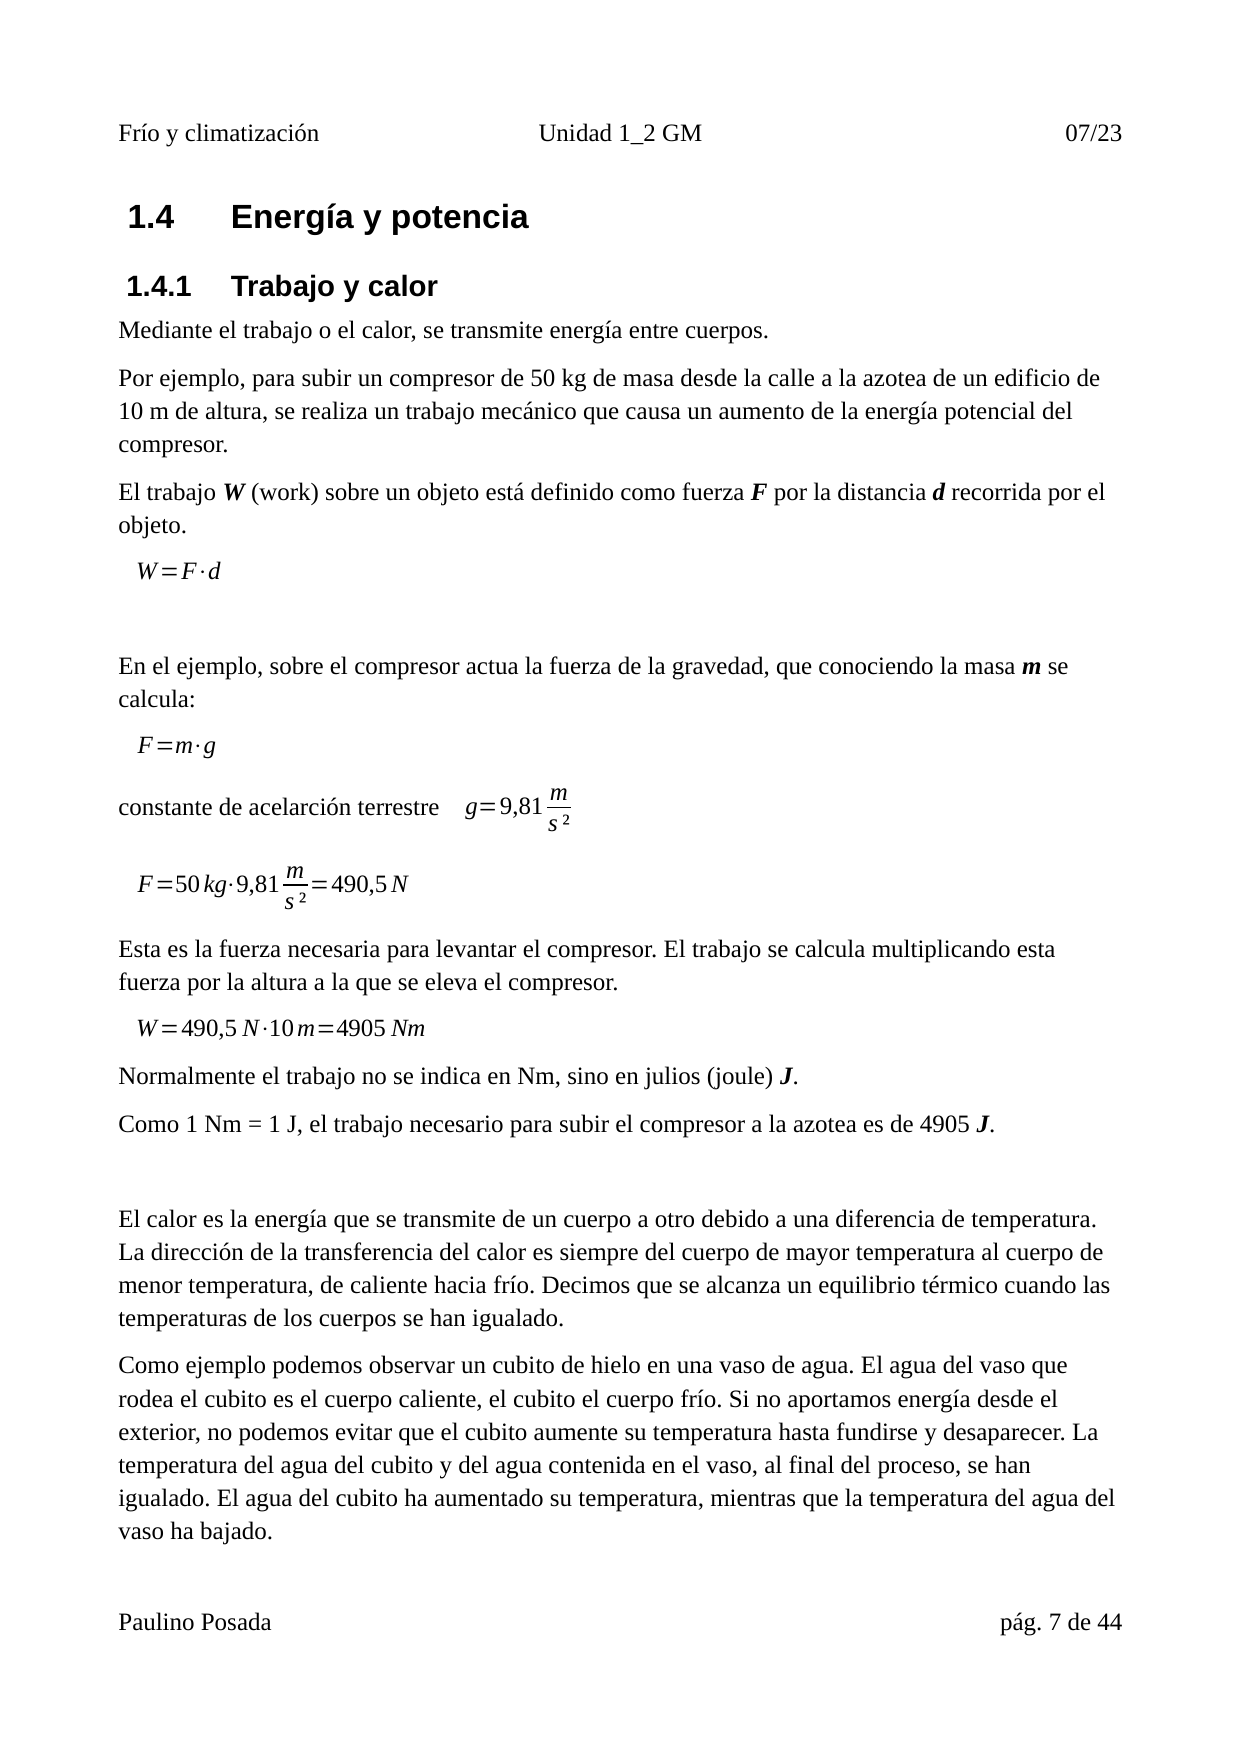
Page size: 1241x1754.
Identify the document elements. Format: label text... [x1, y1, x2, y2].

text constante de acelarción terrestre [118, 778, 1122, 837]
subtitle Energía y potencia [118, 197, 1122, 236]
text Esta es la fuerza necesaria para levantar el compresor. El trabajo se calcula multiplicando esta fuerza por la altura a la que se eleva el compresor. [118, 934, 1122, 996]
text El calor es la energía que se transmite de un cuerpo a otro debido a una diferencia de temperatura. La dirección de la transferencia del calor es siempre del cuerpo de mayor temperatura al cuerpo de menor temperatura, de caliente hacia frío. Decimos que se alcanza un equilibrio térmico cuando las temperaturas de los cuerpos se han igualado. [118, 1204, 1122, 1332]
text Como 1 Nm = 1 J, el trabajo necesario para subir el compresor a la azotea es de 4905 J. [118, 1109, 1122, 1137]
text El trabajo W (work) sobre un objeto está definido como fuerza F por la distancia d recorrida por el objeto. [118, 477, 1122, 538]
text Mediante el trabajo o el calor, se transmite energía entre cuerpos. [118, 315, 1122, 344]
text Por ejemplo, para subir un compresor de 50 kg de masa desde la calle a la azotea de un edificio de 10 m de altura, se realiza un trabajo mecánico que causa un aumento de la energía potencial del compresor. [118, 363, 1122, 458]
text Como ejemplo podemos observar un cubito de hielo en una vaso de agua. El agua del vaso que rodea el cubito es el cuerpo caliente, el cubito el cuerpo frío. Si no aportamos energía desde el exterior, no podemos evitar que el cubito aumente su temperatura hasta fundirse y desaparecer. La temperatura del agua del cubito y del agua contenida en el vaso, al final del proceso, se han igualado. El agua del cubito ha aumentado su temperatura, mientras que la temperatura del agua del vaso ha bajado. [118, 1351, 1122, 1544]
text En el ejemplo, sobre el compresor actua la fuerza de la gravedad, que conociendo la masa m se calcula: [118, 651, 1122, 713]
text Normalmente el trabajo no se indica en Nm, sino en julios (joule) J. [118, 1061, 1122, 1090]
subtitle Trabajo y calor [118, 269, 1122, 303]
